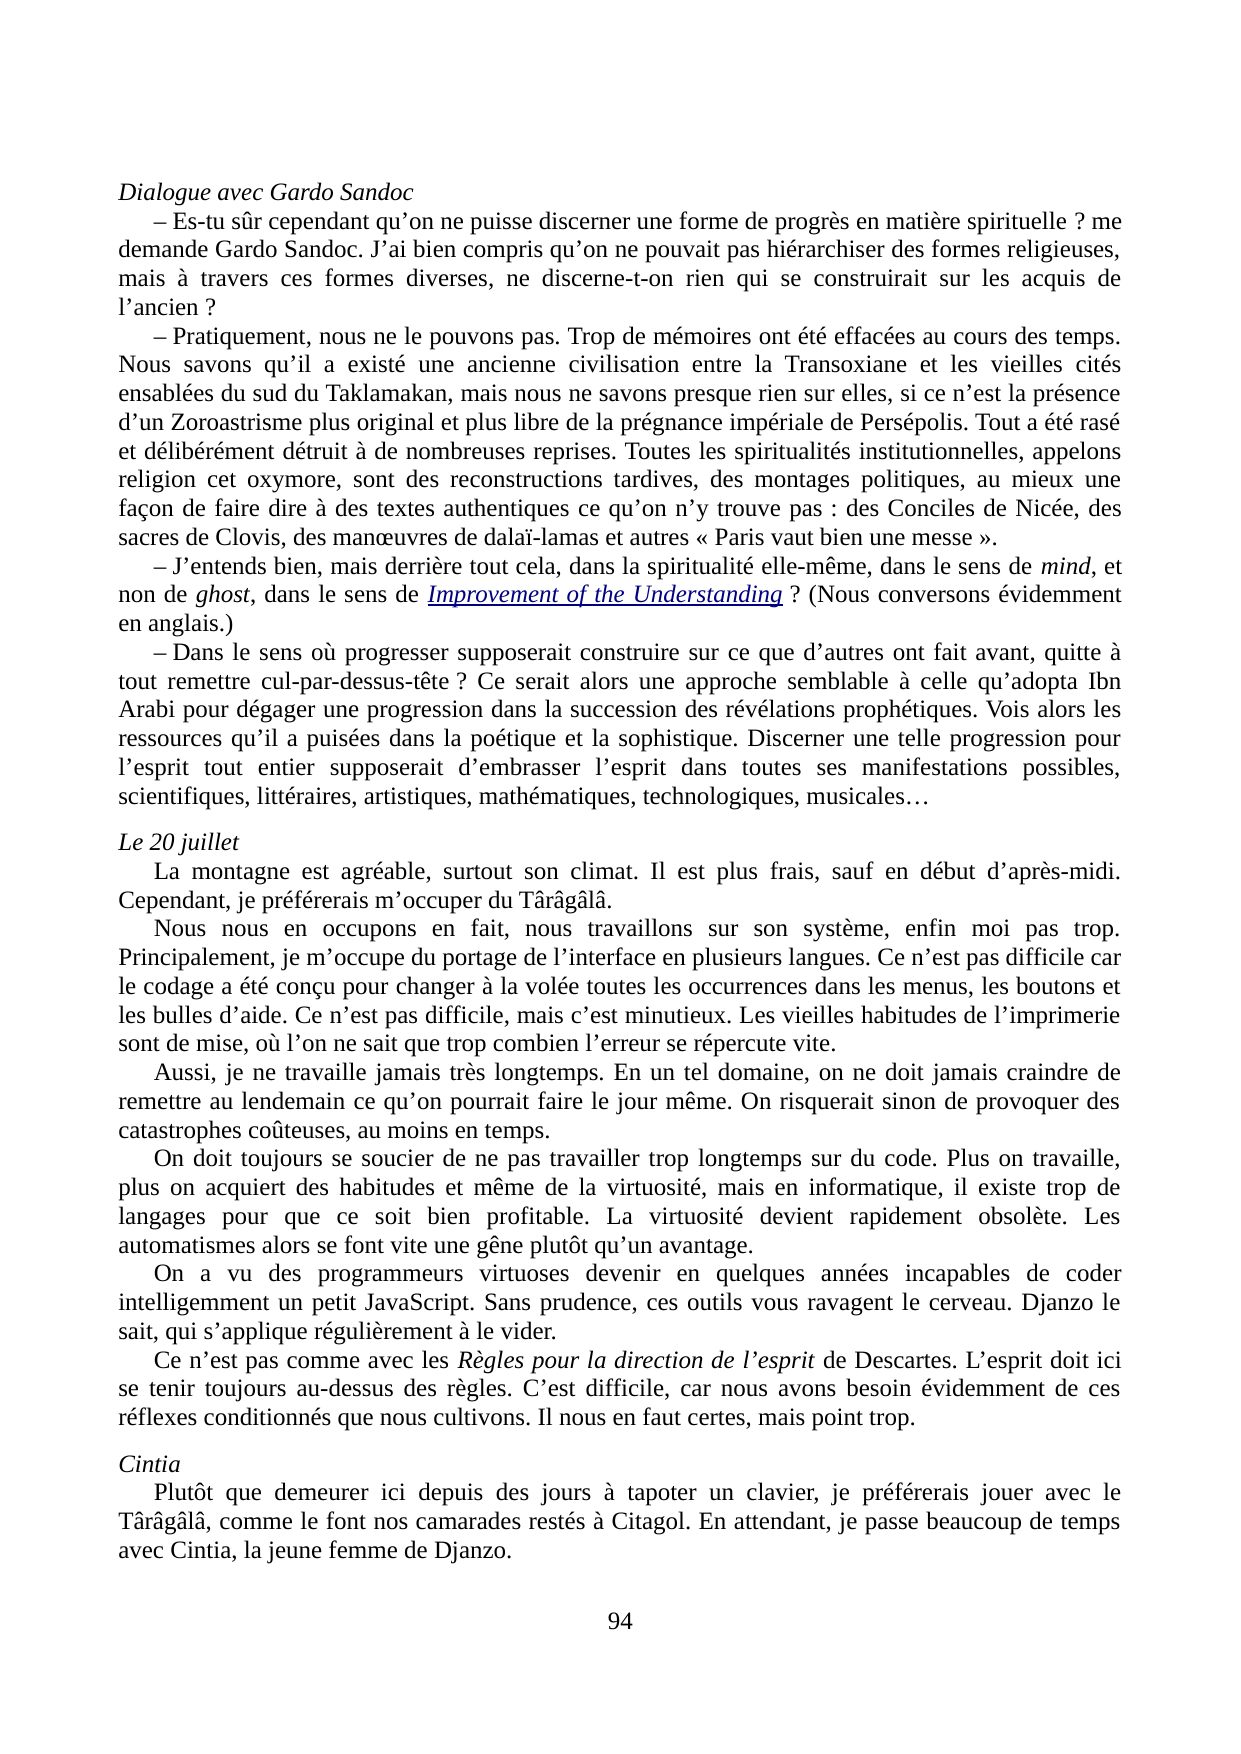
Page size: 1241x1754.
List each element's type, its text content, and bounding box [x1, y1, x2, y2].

text Nous nous en occupons en fait, nous travaillons sur son système, enfin moi pas trop. Principalement, je m’occupe du portage de l’interface en plusieurs langues. Ce n’est pas difficile car le codage a été conçu pour changer à la volée toutes les occurrences dans les menus, les boutons et les bulles d’aide. Ce n’est pas difficile, mais c’est minutieux. Les vieilles habitudes de l’imprimerie sont de mise, où l’on ne sait que trop combien l’erreur se répercute vite. [118, 913, 1122, 1057]
subtitle Le 20 juillet [118, 827, 1122, 856]
text – Pratiquement, nous ne le pouvons pas. Trop de mémoires ont été effacées au cours des temps. Nous savons qu’il a existé une ancienne civilisation entre la Transoxiane et les vieilles cités ensablées du sud du Taklamakan, mais nous ne savons presque rien sur elles, si ce n’est la présence d’un Zoroastrisme plus original et plus libre de la prégnance impériale de Persépolis. Tout a été rasé et délibérément détruit à de nombreuses reprises. Toutes les spiritualités institutionnelles, appelons religion cet oxymore, sont des reconstructions tardives, des montages politiques, au mieux une façon de faire dire à des textes authentiques ce qu’on n’y trouve pas : des Conciles de Nicée, des sacres de Clovis, des manœuvres de dalaï-lamas et autres « Paris vaut bien une messe ». [118, 321, 1122, 551]
subtitle Dialogue avec Gardo Sandoc [118, 177, 1122, 206]
text Ce n’est pas comme avec les Règles pour la direction de l’esprit de Descartes. L’esprit doit ici se tenir toujours au-dessus des règles. C’est difficile, car nous avons besoin évidemment de ces réflexes conditionnés que nous cultivons. Il nous en faut certes, mais point trop. [118, 1345, 1122, 1431]
text Plutôt que demeurer ici depuis des jours à tapoter un clavier, je préférerais jouer avec le Târâgâlâ, comme le font nos camarades restés à Citagol. En attendant, je passe beaucoup de temps avec Cintia, la jeune femme de Djanzo. [118, 1477, 1122, 1564]
text Aussi, je ne travaille jamais très longtemps. En un tel domaine, on ne doit jamais craindre de remettre au lendemain ce qu’on pourrait faire le jour même. On risquerait sinon de provoquer des catastrophes coûteuses, au moins en temps. [118, 1057, 1122, 1143]
text On doit toujours se soucier de ne pas travailler trop longtemps sur du code. Plus on travaille, plus on acquiert des habitudes et même de la virtuosité, mais en informatique, il existe trop de langages pour que ce soit bien profitable. La virtuosité devient rapidement obsolète. Les automatismes alors se font vite une gêne plutôt qu’un avantage. [118, 1143, 1122, 1258]
text On a vu des programmeurs virtuoses devenir en quelques années incapables de coder intelligemment un petit JavaScript. Sans prudence, ces outils vous ravagent le cerveau. Djanzo le sait, qui s’applique régulièrement à le vider. [118, 1258, 1122, 1345]
text – Dans le sens où progresser supposerait construire sur ce que d’autres ont fait avant, quitte à tout remettre cul-par-dessus-tête ? Ce serait alors une approche semblable à celle qu’adopta Ibn Arabi pour dégager une progression dans la succession des révélations prophétiques. Vois alors les ressources qu’il a puisées dans la poétique et la sophistique. Discerner une telle progression pour l’esprit tout entier supposerait d’embrasser l’esprit dans toutes ses manifestations possibles, scientifiques, littéraires, artistiques, mathématiques, technologiques, musicales… [118, 637, 1122, 809]
subtitle Cintia [118, 1449, 1122, 1477]
text – Es-tu sûr cependant qu’on ne puisse discerner une forme de progrès en matière spirituelle ? me demande Gardo Sandoc. J’ai bien compris qu’on ne pouvait pas hiérarchiser des formes religieuses, mais à travers ces formes diverses, ne discerne-t-on rien qui se construirait sur les acquis de l’ancien ? [118, 206, 1122, 321]
text – J’entends bien, mais derrière tout cela, dans la spiritualité elle-même, dans le sens de mind, et non de ghost, dans le sens de Improvement of the Understanding ? (Nous conversons évidemment en anglais.) [118, 551, 1122, 637]
text La montagne est agréable, surtout son climat. Il est plus frais, sauf en début d’après-midi. Cependant, je préférerais m’occuper du Târâgâlâ. [118, 856, 1122, 913]
